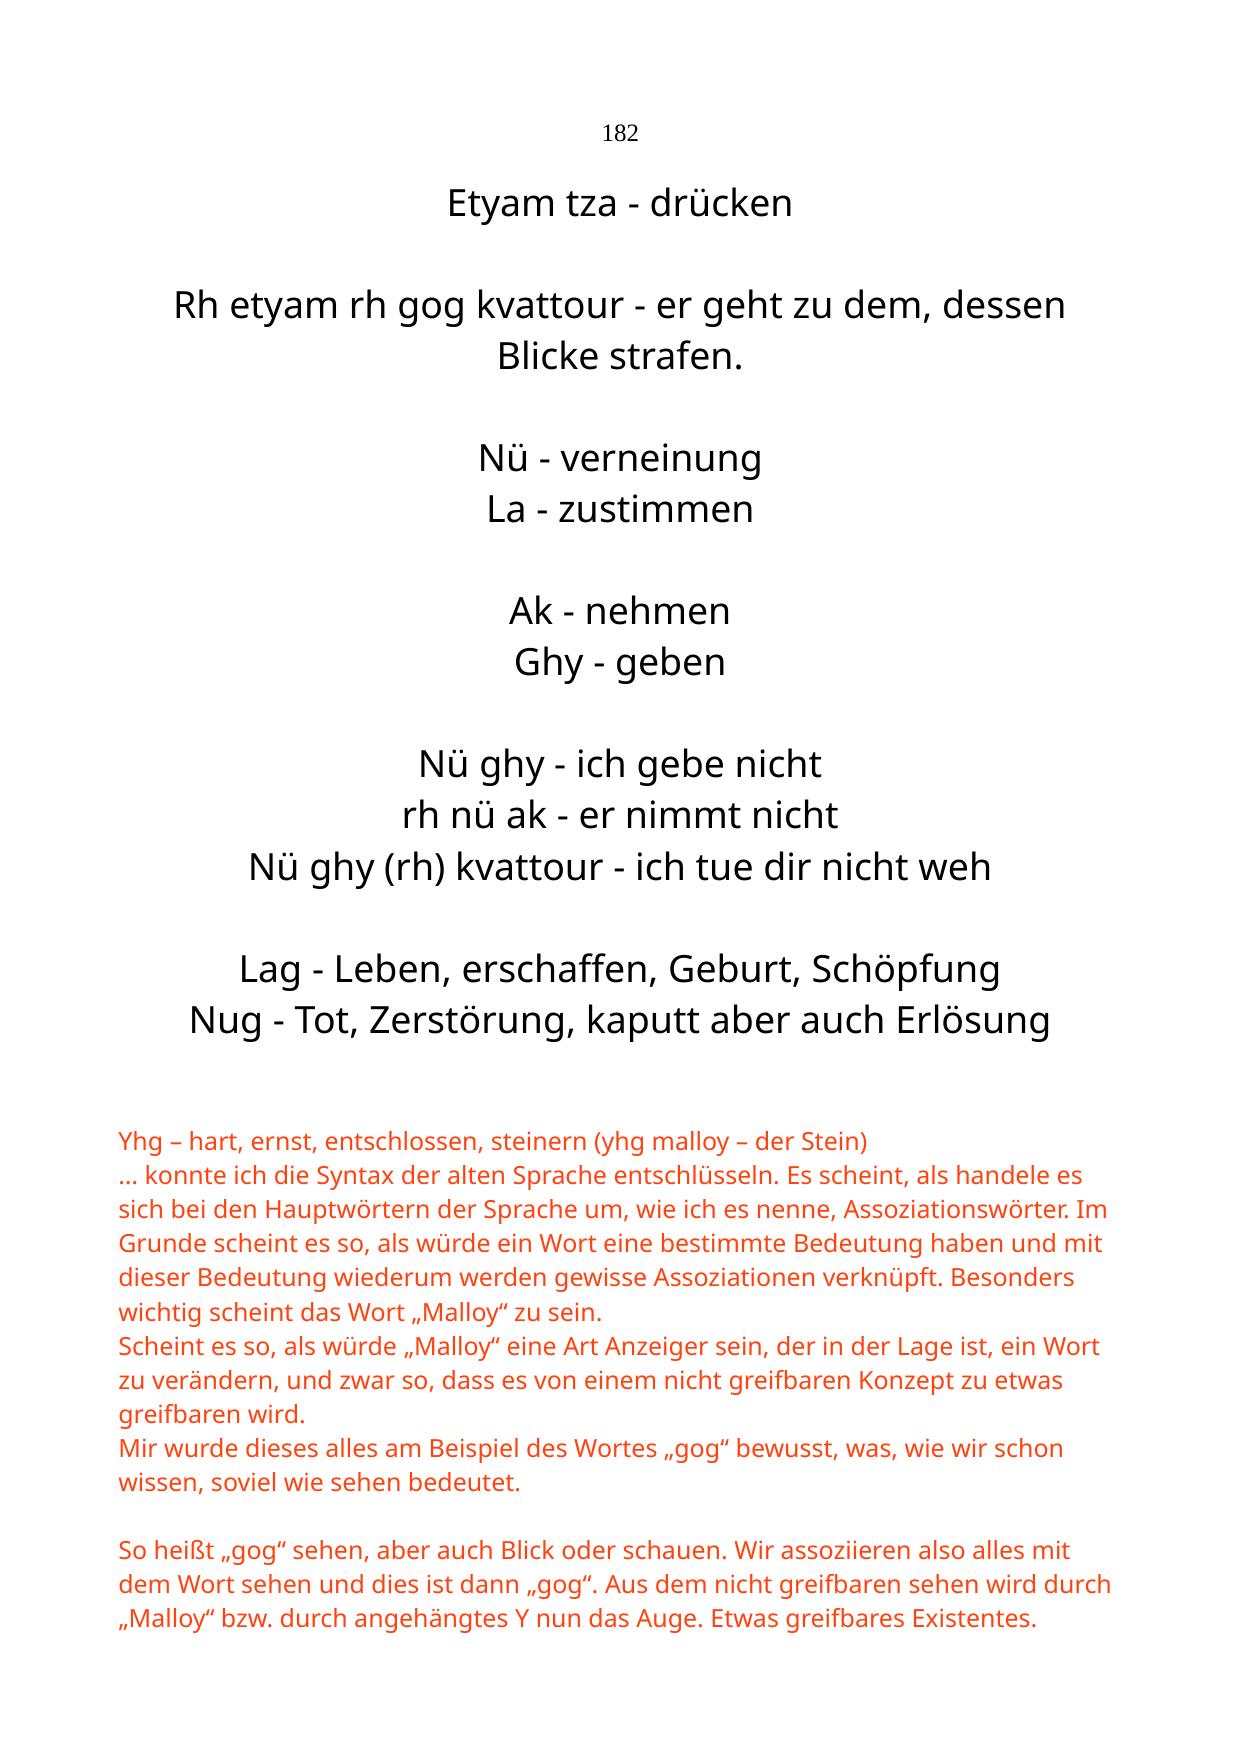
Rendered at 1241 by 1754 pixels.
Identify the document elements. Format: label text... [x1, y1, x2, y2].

text Yhg – hart, ernst, entschlossen, steinern (yhg malloy – der Stein) … konnte ich die Syntax der alten Sprache entschlüsseln. Es scheint, als handele es sich bei den Hauptwörtern der Sprache um, wie ich es nenne, Assoziationswörter. Im Grunde scheint es so, als würde ein Wort eine bestimmte Bedeutung haben und mit dieser Bedeutung wiederum werden gewisse Assoziationen verknüpft. Besonders wichtig scheint das Wort „Malloy“ zu sein. [118, 1095, 1122, 1328]
text Scheint es so, als würde „Malloy“ eine Art Anzeiger sein, der in der Lage ist, ein Wort zu verändern, und zwar so, dass es von einem nicht greifbaren Konzept zu etwas greifbaren wird. Mir wurde dieses alles am Beispiel des Wortes „gog“ bewusst, was, wie wir schon wissen, soviel wie sehen bedeutet. [118, 1328, 1122, 1498]
text So heißt „gog“ sehen, aber auch Blick oder schauen. Wir assoziieren also alles mit dem Wort sehen und dies ist dann „gog“. Aus dem nicht greifbaren sehen wird durch „Malloy“ bzw. durch angehängtes Y nun das Auge. Etwas greifbares Existentes. [118, 1498, 1122, 1635]
text Etyam tza - drücken Rh etyam rh gog kvattour - er geht zu dem, dessen Blicke strafen. Nü - verneinung La - zustimmen Ak - nehmen Ghy - geben Nü ghy - ich gebe nicht rh nü ak - er nimmt nicht Nü ghy (rh) kvattour - ich tue dir nicht weh Lag - Leben, erschaffen, Geburt, Schöpfung Nug - Tot, Zerstörung, kaputt aber auch Erlösung [118, 176, 1122, 1044]
